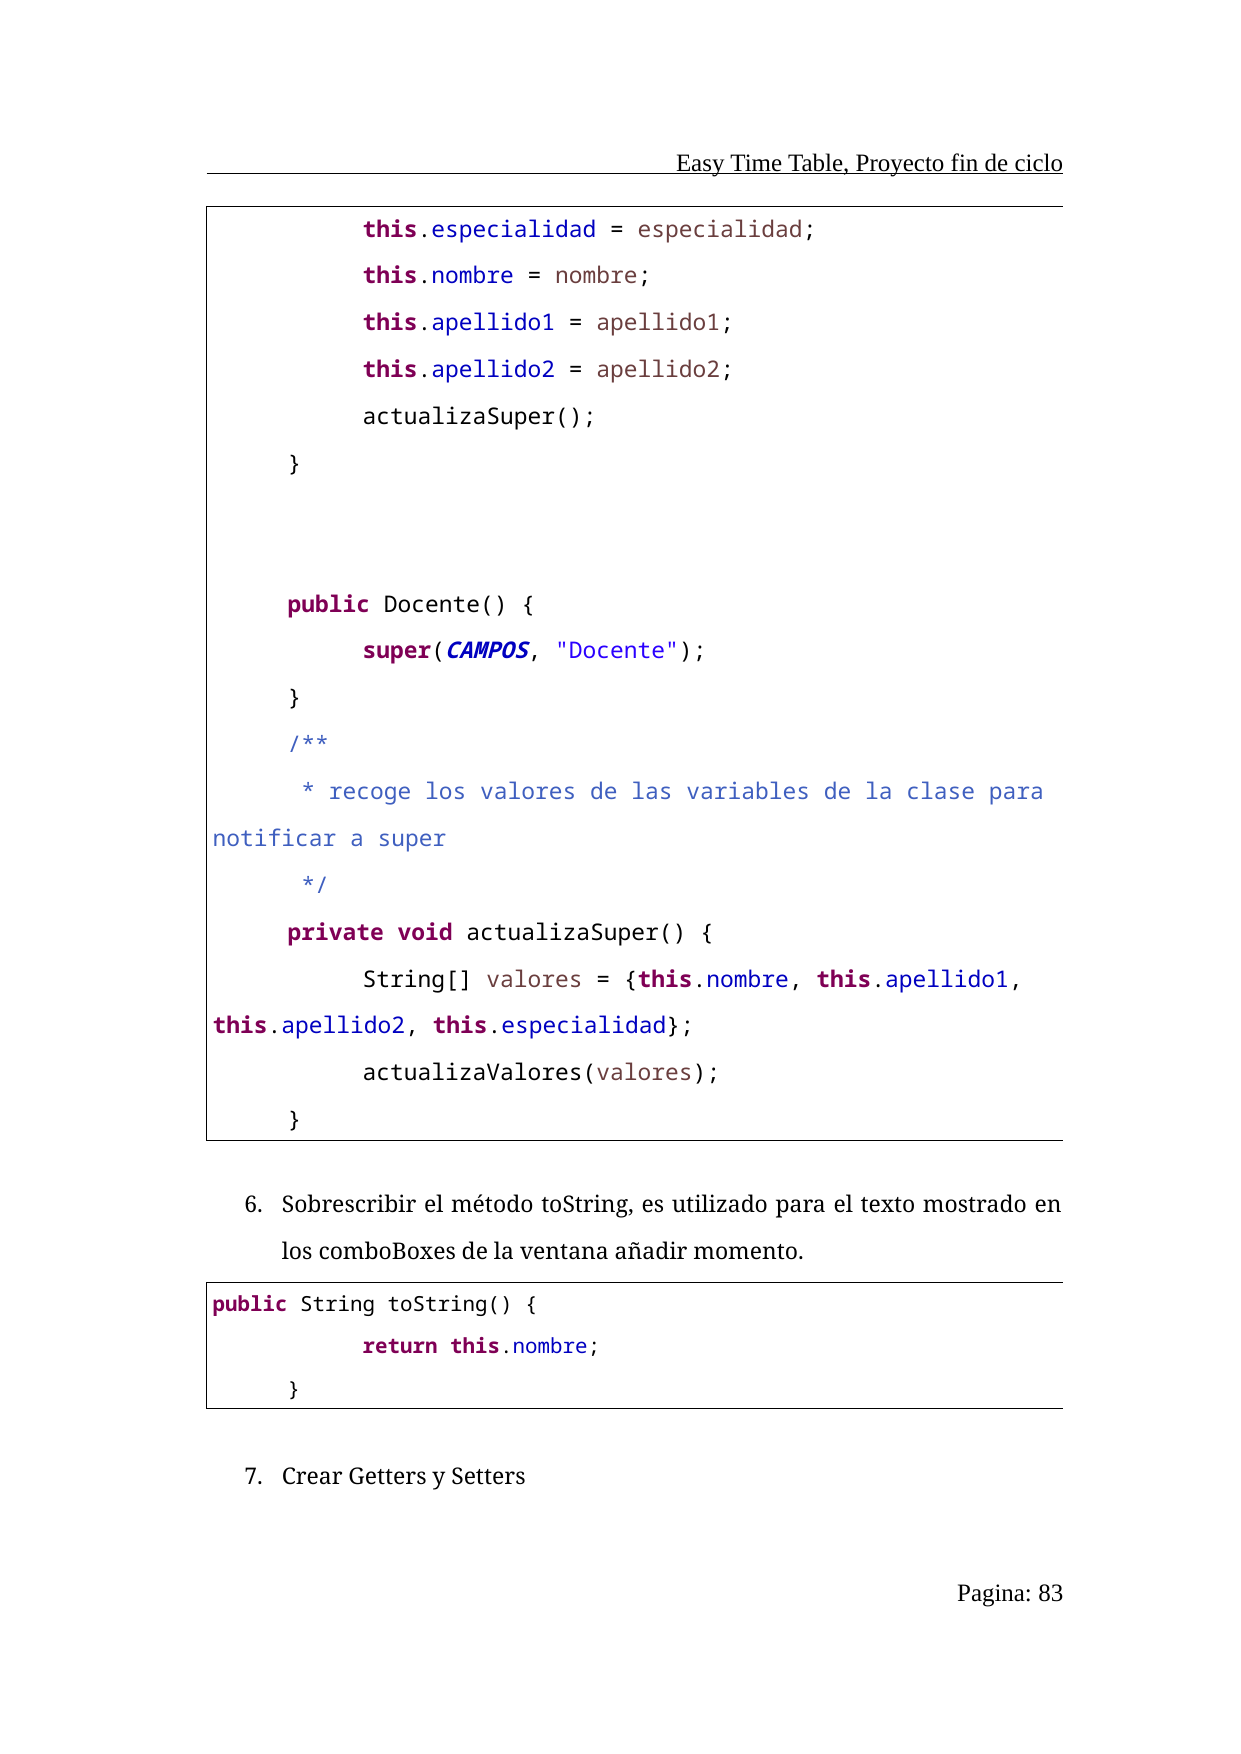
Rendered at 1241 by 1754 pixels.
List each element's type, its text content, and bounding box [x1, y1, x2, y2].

list Crear Getters y Setters [244, 1460, 1063, 1491]
table_header public String toString() { return this.nombre; } [207, 1283, 1063, 1408]
list Sobrescribir el método toString, es utilizado para el texto mostrado en los comboBoxes de la ventana añadir momento. [244, 1188, 1063, 1266]
table_header this.especialidad = especialidad; this.nombre = nombre; this.apellido1 = apellido1; this.apellido2 = apellido2; actualizaSuper(); } public Docente() { super(CAMPOS, "Docente"); } /** * recoge los valores de las variables de la clase para notificar a super */ private void actualizaSuper() { String[] valores = {this.nombre, this.apellido1, this.apellido2, this.especialidad}; actualizaValores(valores); } [207, 207, 1063, 1140]
